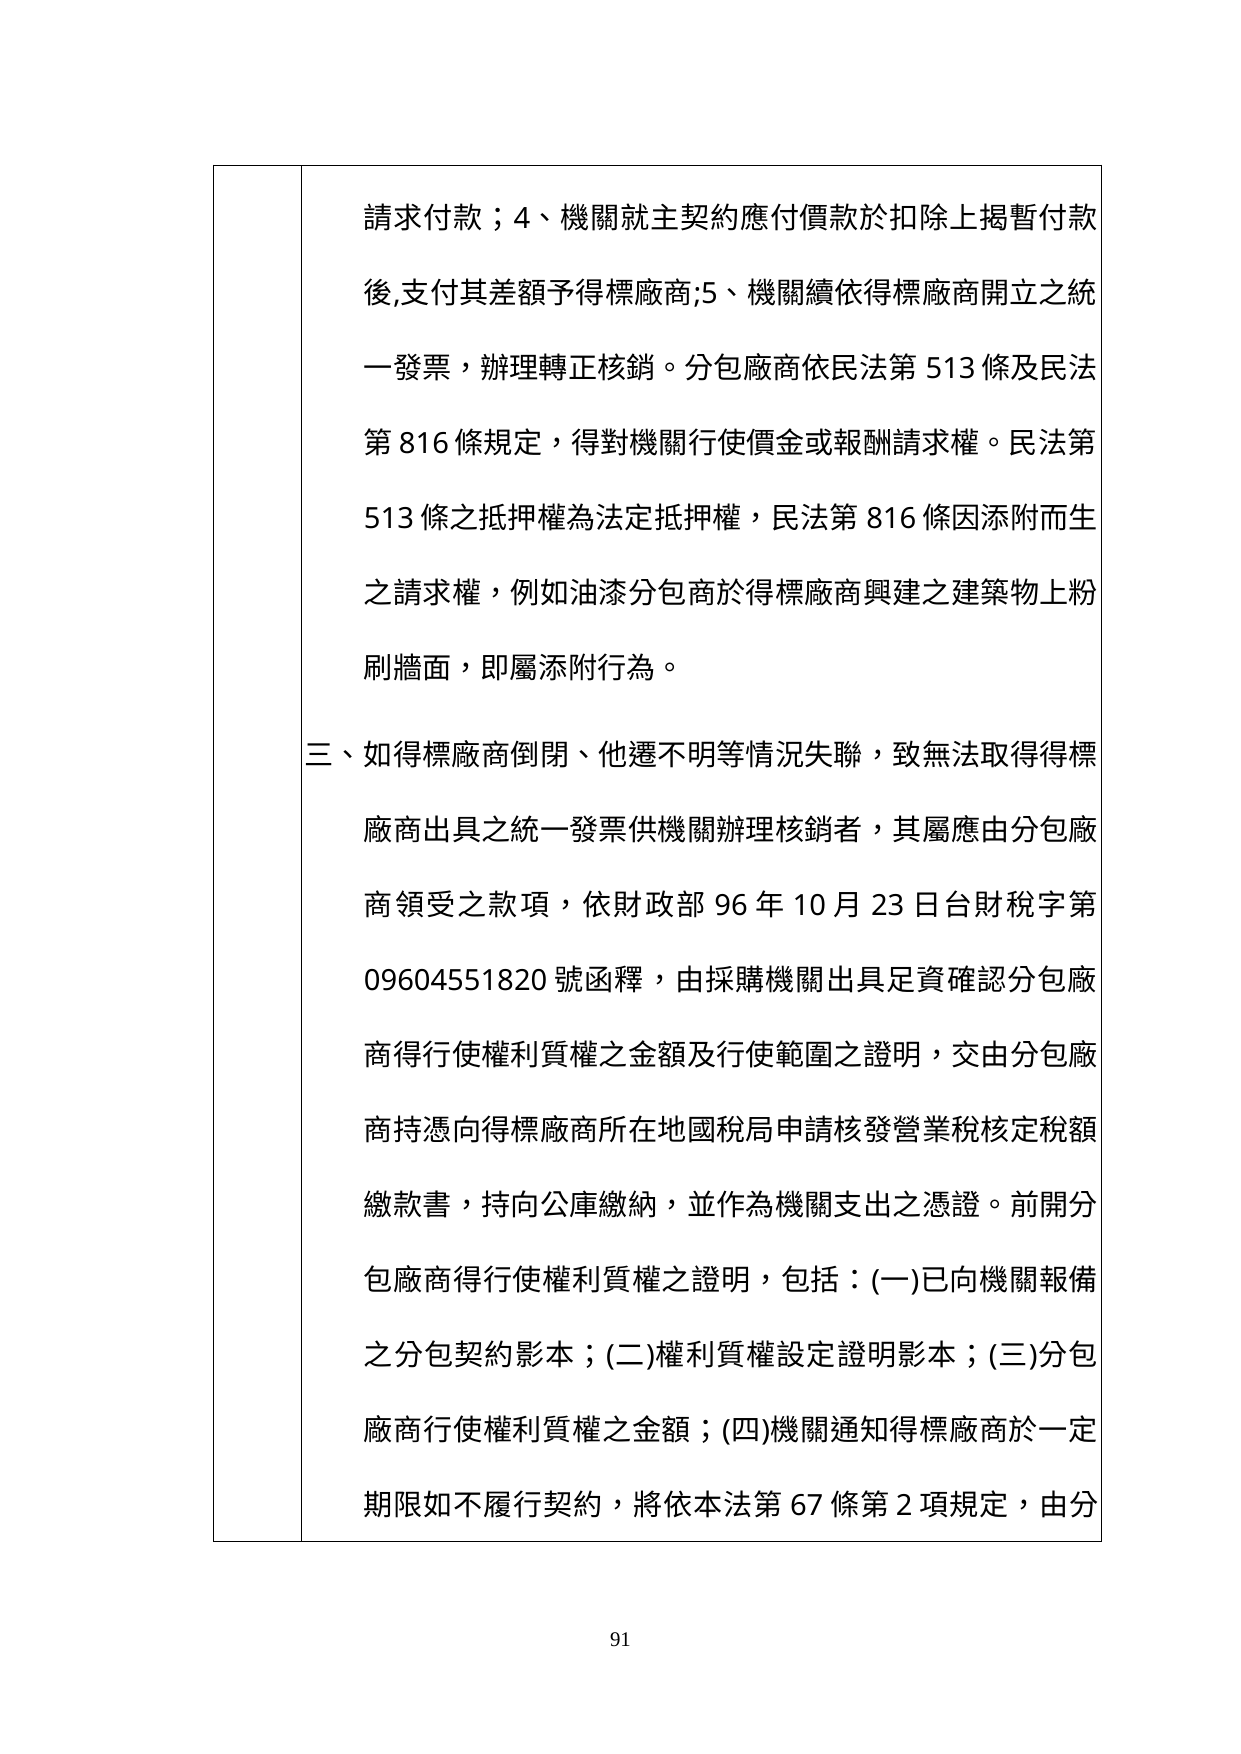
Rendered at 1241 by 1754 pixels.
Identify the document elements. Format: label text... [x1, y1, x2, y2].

table_cell 請求付款；4、機關就主契約應付價款於扣除上揭暫付款後,支付其差額予得標廠商;5、機關續依得標廠商開立之統一發票，辦理轉正核銷。分包廠商依民法第513條及民法第816條規定，得對機關行使價金或報酬請求權。民法第513條之抵押權為法定抵押權，民法第816條因添附而生之請求權，例如油漆分包商於得標廠商興建之建築物上粉刷牆面，即屬添附行為。 如得標廠商倒閉、他遷不明等情況失聯，致無法取得得標廠商出具之統一發票供機關辦理核銷者，其屬應由分包廠商領受之款項，依財政部96年10月23日台財稅字第09604551820號函釋，由採購機關出具足資確認分包廠商得行使權利質權之金額及行使範圍之證明，交由分包廠商持憑向得標廠商所在地國稅局申請核發營業稅核定稅額繳款書，持向公庫繳納，並作為機關支出之憑證。前開分包廠商得行使權利質權之證明，包括：(一)已向機關報備之分包契約影本；(二)權利質權設定證明影本；(三)分包廠商行使權利質權之金額；(四)機關通知得標廠商於一定期限如不履行契約，將依本法第67條第2項規定，由分 [302, 166, 1101, 1541]
table_cell [214, 166, 301, 1541]
